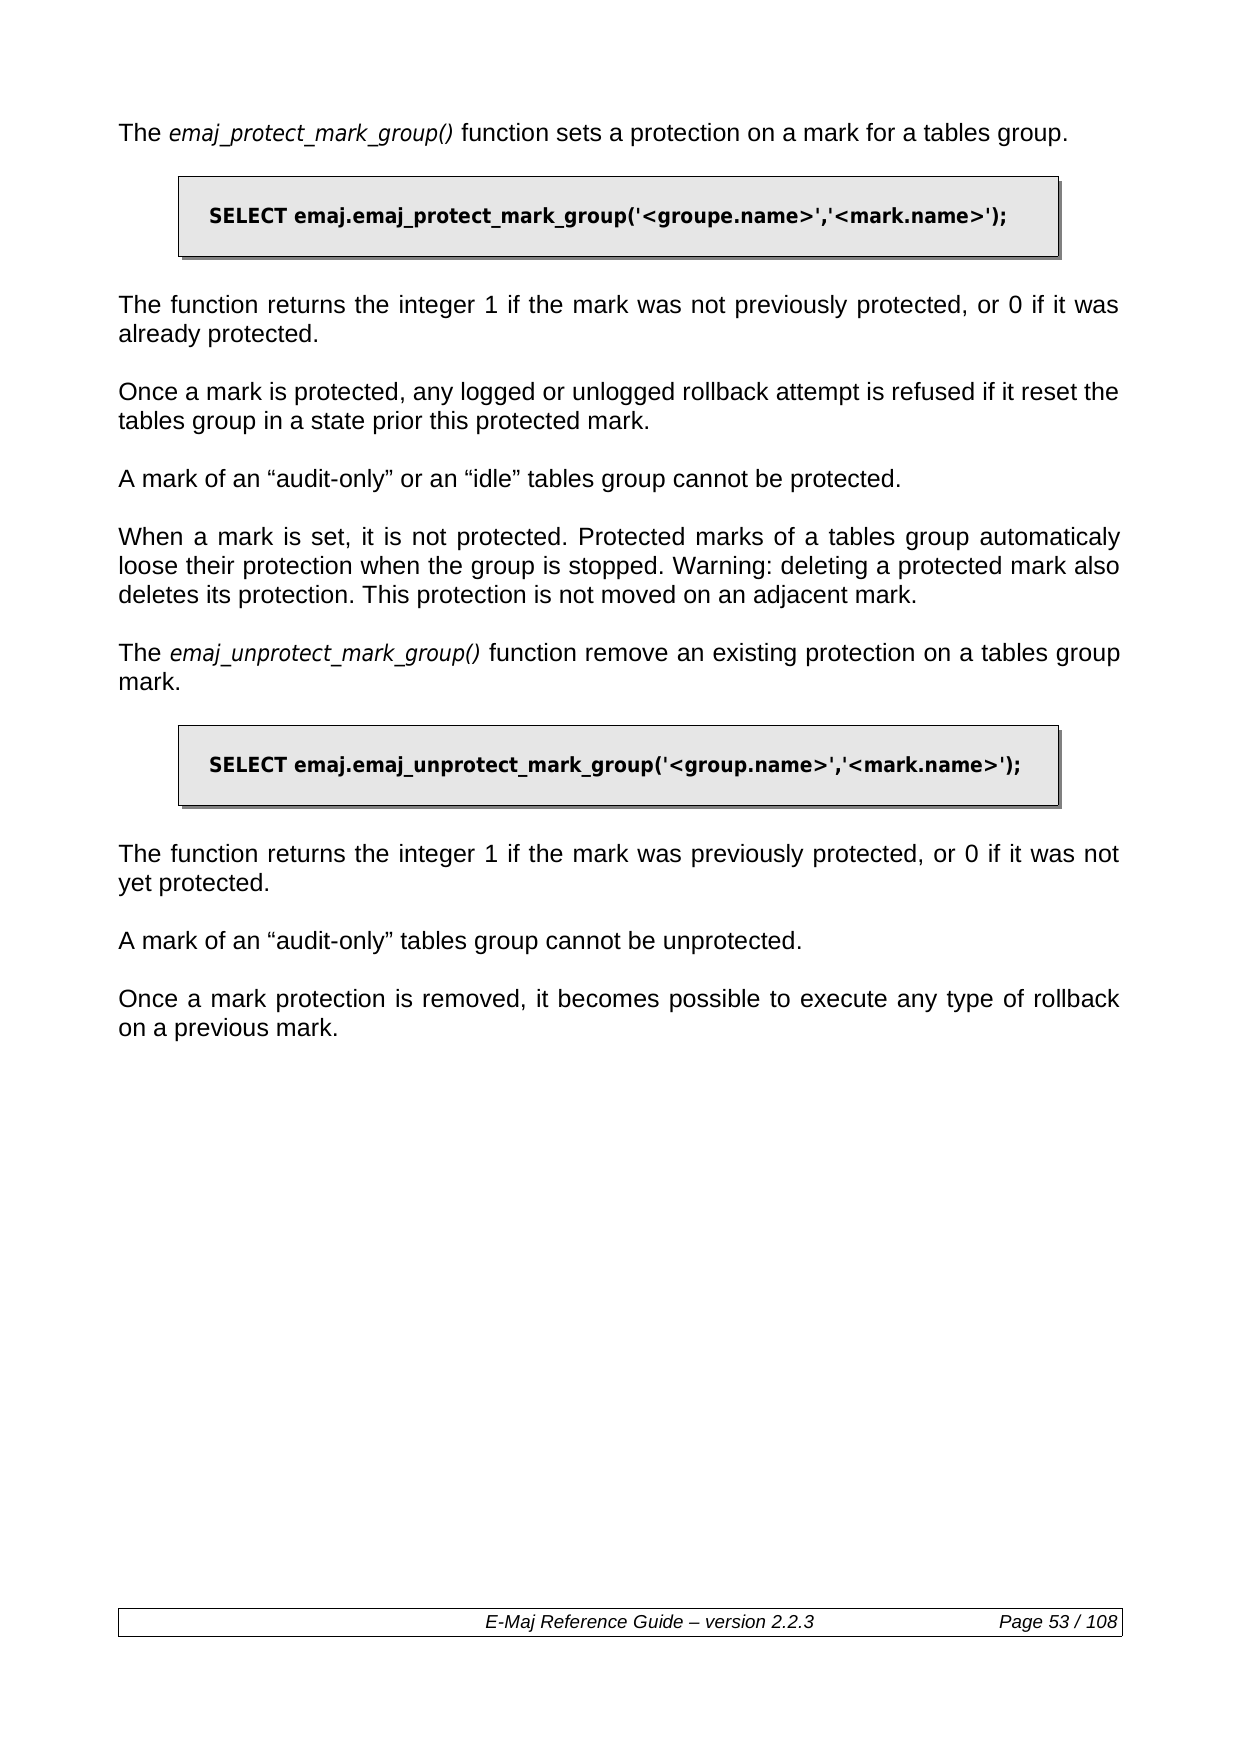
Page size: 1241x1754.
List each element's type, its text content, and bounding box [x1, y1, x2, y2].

text A mark of an “audit-only” or an “idle” tables group cannot be protected. [118, 464, 1122, 493]
text Once a mark protection is removed, it becomes possible to execute any type of rollback on a previous mark. [118, 984, 1122, 1042]
text The function returns the integer 1 if the mark was previously protected, or 0 if it was not yet protected. [118, 839, 1122, 897]
text Once a mark is protected, any logged or unlogged rollback attempt is refused if it reset the tables group in a state prior this protected mark. [118, 377, 1122, 435]
text SELECT emaj.emaj_protect_mark_group('<groupe.name>','<mark.name>'); [179, 201, 1058, 225]
text The emaj_protect_mark_group() function sets a protection on a mark for a tables group. [118, 118, 1122, 147]
text When a mark is set, it is not protected. Protected marks of a tables group automaticaly loose their protection when the group is stopped. Warning: deleting a protected mark also deletes its protection. This protection is not moved on an adjacent mark. [118, 522, 1122, 609]
text A mark of an “audit-only” tables group cannot be unprotected. [118, 926, 1122, 955]
text SELECT emaj.emaj_unprotect_mark_group('<group.name>','<mark.name>'); [179, 750, 1058, 774]
text The function returns the integer 1 if the mark was not previously protected, or 0 if it was already protected. [118, 289, 1122, 348]
text The emaj_unprotect_mark_group() function remove an existing protection on a tables group mark. [118, 638, 1122, 696]
